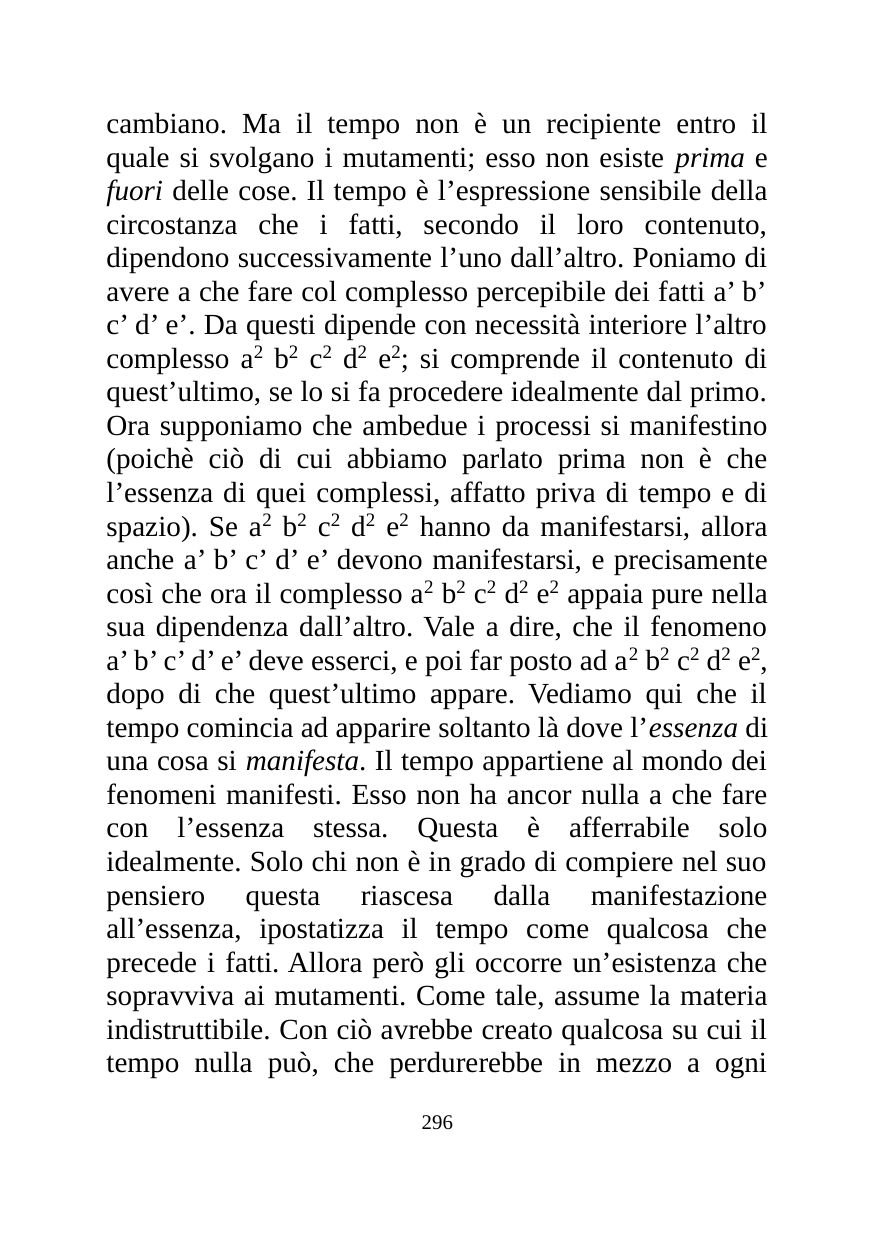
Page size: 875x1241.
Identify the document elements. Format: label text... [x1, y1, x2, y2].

text cambiano. Ma il tempo non è un recipiente entro il quale si svolgano i mutamenti; esso non esiste prima e fuori delle cose. Il tempo è l’espressione sensibile della circostanza che i fatti, secondo il loro contenuto, dipendono successivamente l’uno dall’altro. Poniamo di avere a che fare col complesso percepibile dei fatti a’ b’ c’ d’ e’. Da questi dipende con necessità interiore l’altro complesso a2 b2 c2 d2 e2; si comprende il contenuto di quest’ultimo, se lo si fa procedere idealmente dal primo. Ora supponiamo che ambedue i processi si manifestino (poichè ciò di cui abbiamo parlato prima non è che l’essenza di quei complessi, affatto priva di tempo e di spazio). Se a2 b2 c2 d2 e2 hanno da manifestarsi, allora anche a’ b’ c’ d’ e’ devono manifestarsi, e precisamente così che ora il complesso a2 b2 c2 d2 e2 appaia pure nella sua dipendenza dall’altro. Vale a dire, che il fenomeno a’ b’ c’ d’ e’ deve esserci, e poi far posto ad a2 b2 c2 d2 e2, dopo di che quest’ultimo appare. Vediamo qui che il tempo comincia ad apparire soltanto là dove l’essenza di una cosa si manifesta. Il tempo appartiene al mondo dei fenomeni manifesti. Esso non ha ancor nulla a che fare con l’essenza stessa. Questa è afferrabile solo idealmente. Solo chi non è in grado di compiere nel suo pensiero questa riascesa dalla manifestazione all’essenza, ipostatizza il tempo come qualcosa che precede i fatti. Allora però gli occorre un’esistenza che sopravviva ai mutamenti. Come tale, assume la materia indistruttibile. Con ciò avrebbe creato qualcosa su cui il tempo nulla può, che perdurerebbe in mezzo a ogni [106, 106, 768, 1079]
